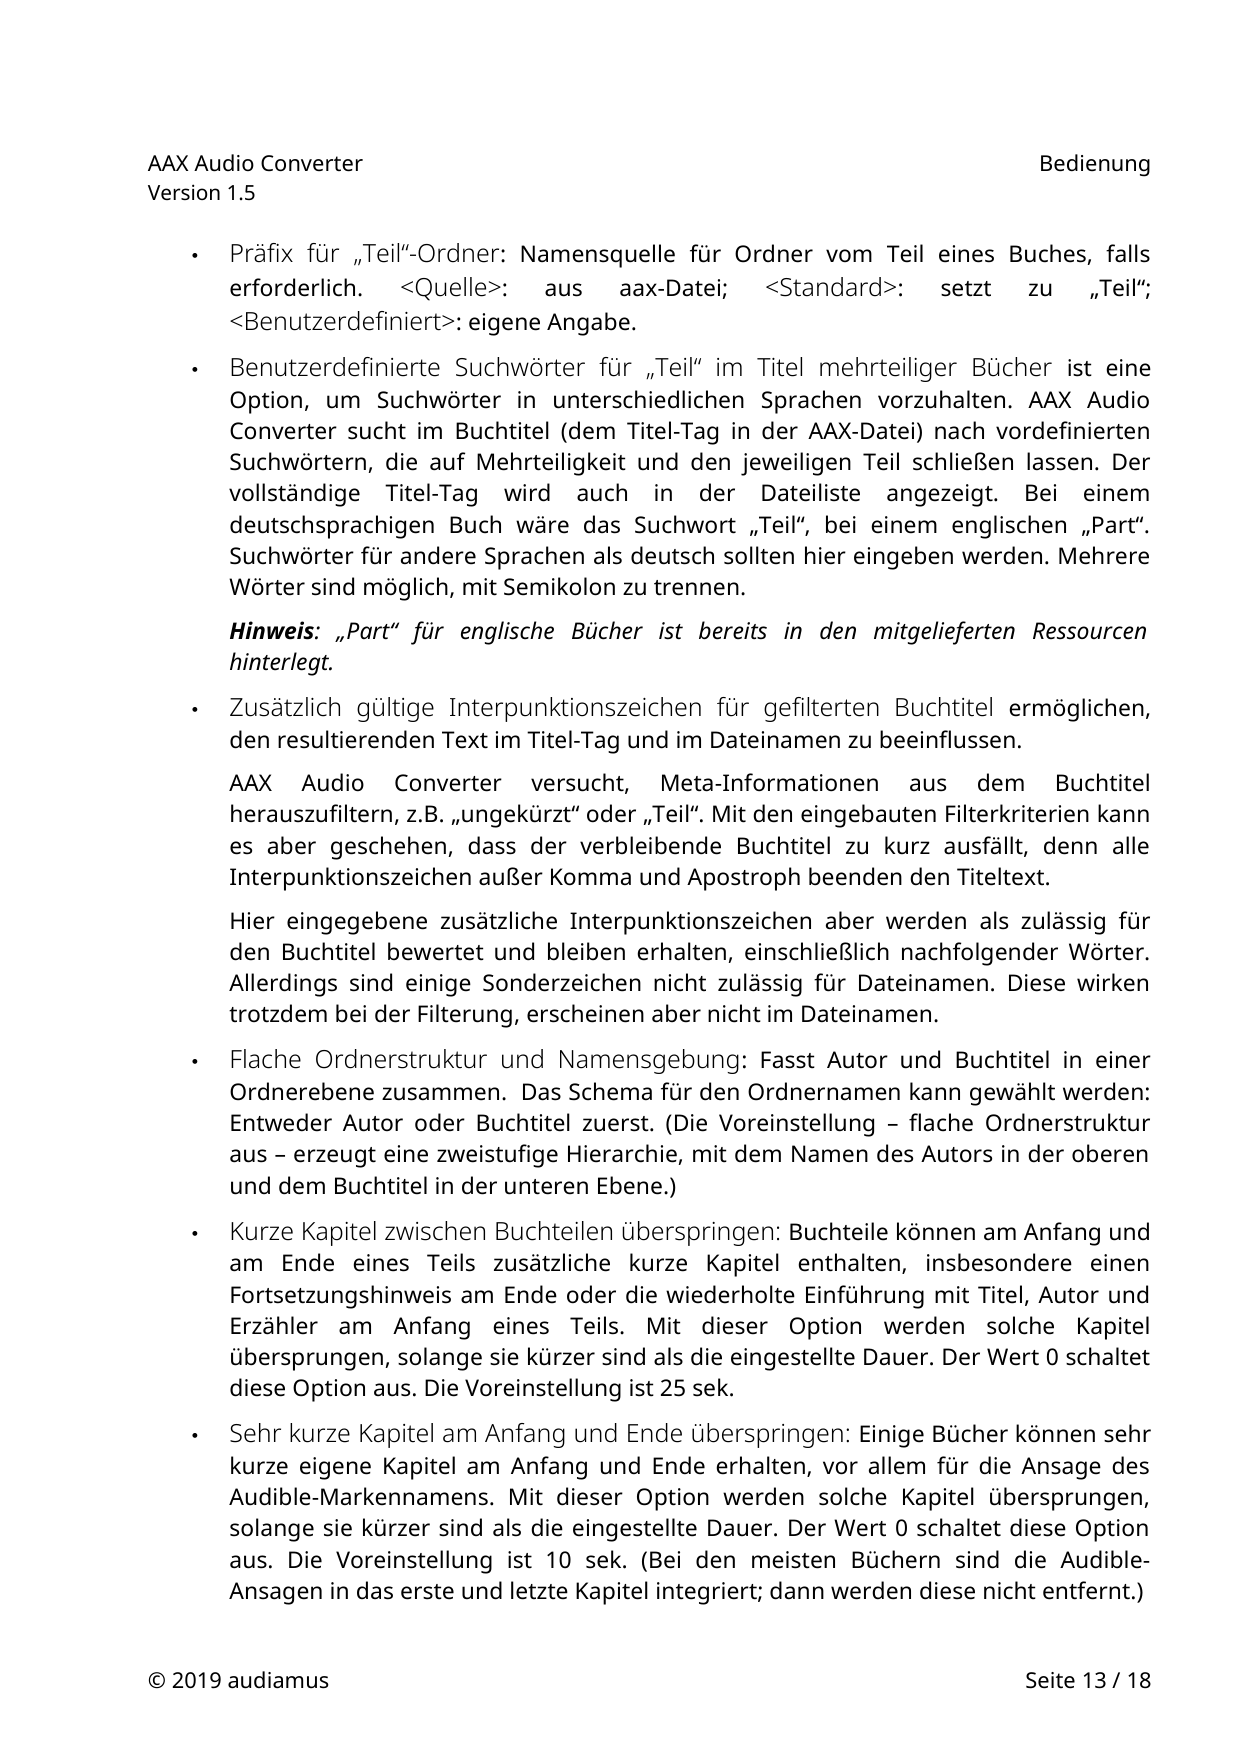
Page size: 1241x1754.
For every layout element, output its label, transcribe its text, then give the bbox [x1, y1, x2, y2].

list AAX Audio Converter versucht, Meta-Informationen aus dem Buchtitel herauszufiltern, z.B. „ungekürzt“ oder „Teil“. Mit den eingebauten Filterkriterien kann es aber geschehen, dass der verbleibende Buchtitel zu kurz ausfällt, denn alle Interpunktionszeichen außer Komma und Apostroph beenden den Titeltext. [192, 767, 1152, 892]
list Kurze Kapitel zwischen Buchteilen überspringen: Buchteile können am Anfang und am Ende eines Teils zusätzliche kurze Kapitel enthalten, insbesondere einen Fortsetzungs­hinweis am Ende oder die wiederholte Einführung mit Titel, Autor und Erzähler am Anfang eines Teils. Mit dieser Option werden solche Kapitel übersprungen, solange sie kürzer sind als die eingestellte Dauer. Der Wert 0 schaltet diese Option aus. Die Voreinstellung ist 25 sek. [192, 1213, 1152, 1403]
list Hier eingegebene zusätzliche Interpunktionszeichen aber werden als zulässig für den Buchtitel bewertet und bleiben erhalten, einschließlich nachfolgender Wörter. Allerdings sind einige Sonderzeichen nicht zulässig für Dateinamen. Diese wirken trotzdem bei der Filterung, erscheinen aber nicht im Dateinamen. [192, 904, 1152, 1029]
list Flache Ordnerstruktur und Namensgebung: Fasst Autor und Buchtitel in einer Ordnerebene zusammen. Das Schema für den Ordnernamen kann gewählt werden: Entweder Autor oder Buchtitel zuerst. (Die Voreinstellung – flache Ordnerstruktur aus – erzeugt eine zweistufige Hierarchie, mit dem Namen des Autors in der oberen und dem Buchtitel in der unteren Ebene.) [192, 1042, 1152, 1201]
list Hinweis: „Part“ für englische Bücher ist bereits in den mitgelieferten Ressourcen hinterlegt. [192, 615, 1152, 677]
list Sehr kurze Kapitel am Anfang und Ende überspringen: Einige Bücher können sehr kurze eigene Kapitel am Anfang und Ende erhalten, vor allem für die Ansage des Audible-Markennamens. Mit dieser Option werden solche Kapitel übersprungen, solange sie kürzer sind als die eingestellte Dauer. Der Wert 0 schaltet diese Option aus. Die Voreinstellung ist 10 sek. (Bei den meisten Büchern sind die Audible-Ansagen in das erste und letzte Kapitel integriert; dann werden diese nicht entfernt.) [192, 1416, 1152, 1606]
list Zusätzlich gültige Interpunktionszeichen für gefilterten Buchtitel ermöglichen, den resultierenden Text im Titel-Tag und im Dateinamen zu beeinflussen. [192, 689, 1152, 755]
list Präfix für „Teil“-Ordner: Namensquelle für Ordner vom Teil eines Buches, falls erforderlich. <Quelle>: aus aax-Datei; <Standard>: setzt zu „Teil“; <Benutzerdefiniert>: eigene Angabe. [192, 235, 1152, 337]
list Benutzerdefinierte Suchwörter für „Teil“ im Titel mehrteiliger Bücher ist eine Option, um Suchwörter in unterschiedlichen Sprachen vorzuhalten. AAX Audio Converter sucht im Buchtitel (dem Titel-Tag in der AAX-Datei) nach vordefinierten Suchwörtern, die auf Mehrteiligkeit und den jeweiligen Teil schließen lassen. Der vollständige Titel-Tag wird auch in der Dateiliste angezeigt. Bei einem deutschsprachigen Buch wäre das Suchwort „Teil“, bei einem englischen „Part“. Suchwörter für andere Sprachen als deutsch sollten hier eingeben werden. Mehrere Wörter sind möglich, mit Semikolon zu trennen. [192, 349, 1152, 602]
